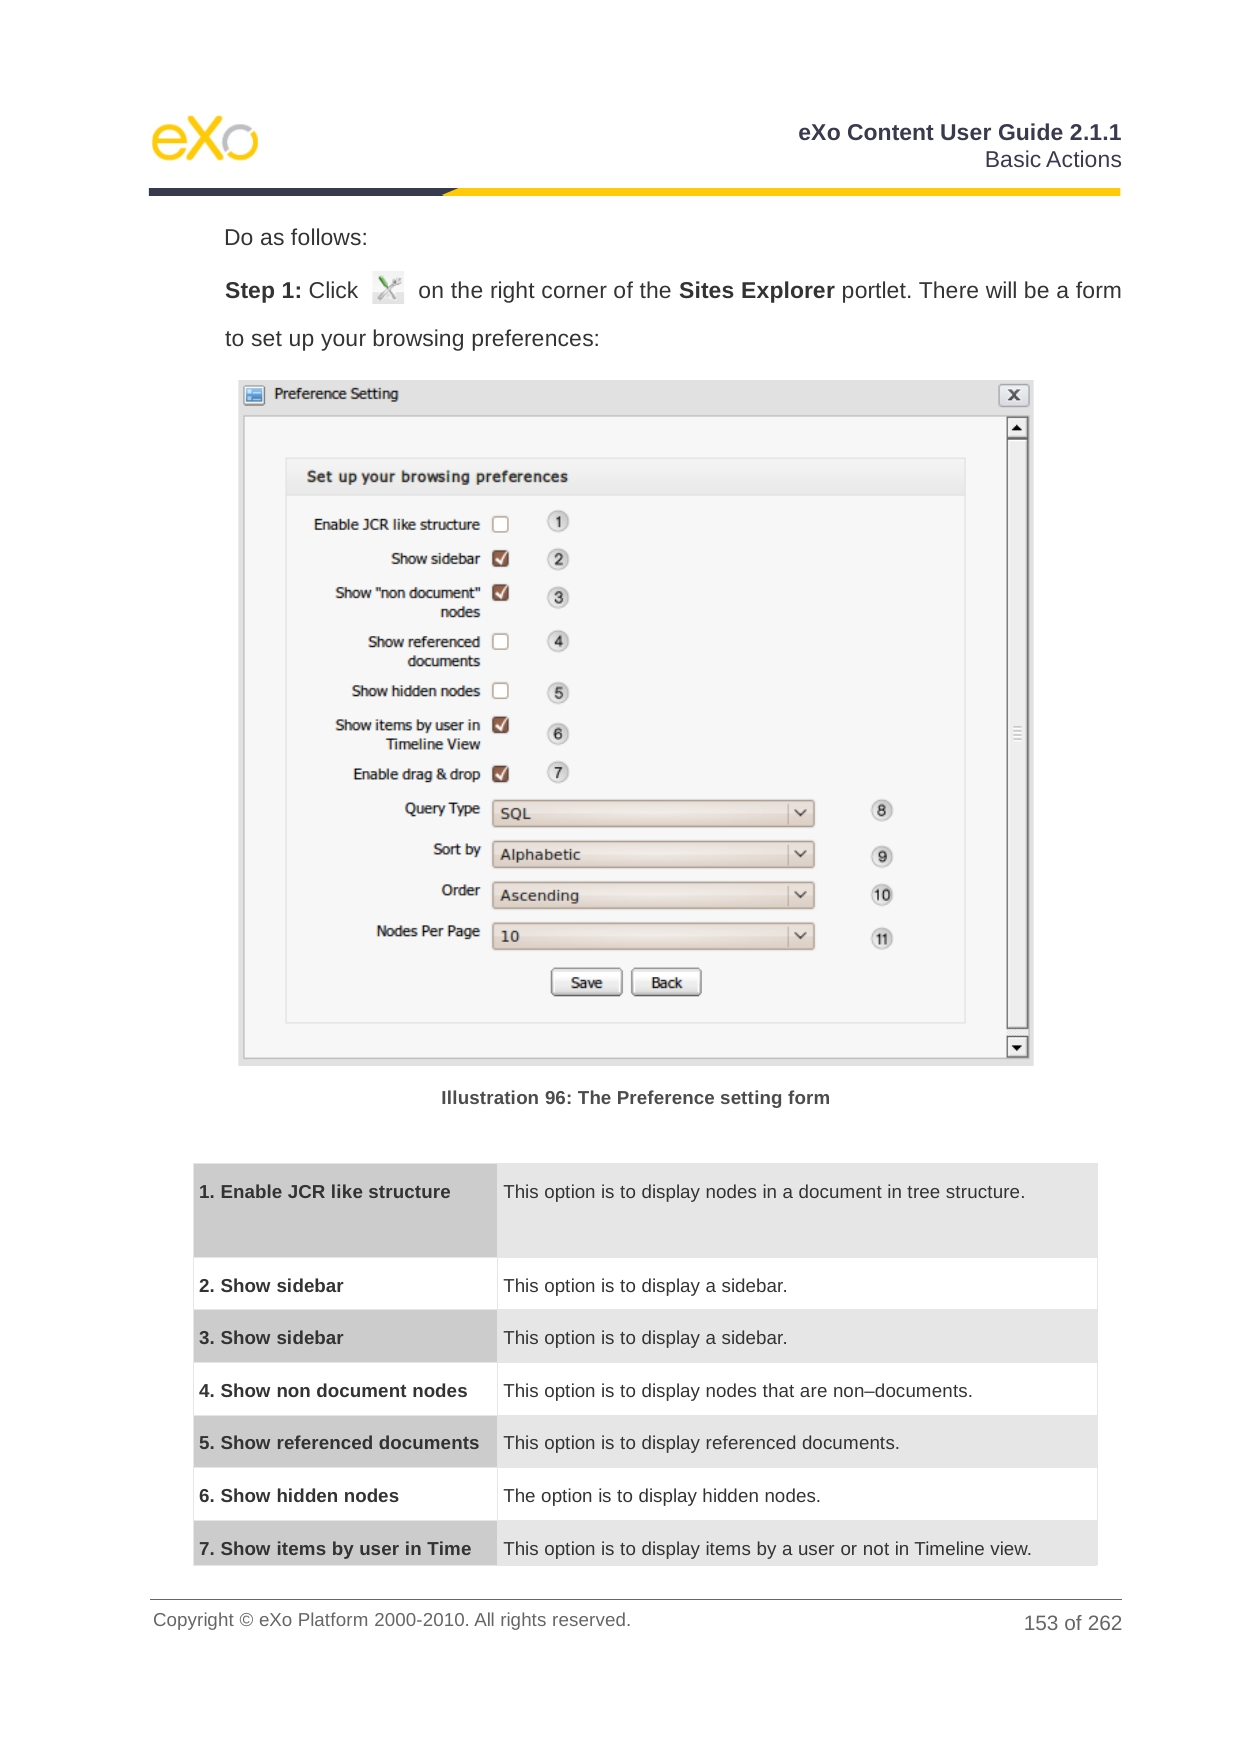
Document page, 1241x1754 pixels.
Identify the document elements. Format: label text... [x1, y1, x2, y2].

list Step 1: Click on the right corner of the Sites Explorer portlet. There will be a form to set up your browsing preferences: [187, 264, 1122, 352]
table_cell 5. Show referenced documents [194, 1416, 497, 1467]
table_cell 2. Show sidebar [194, 1258, 497, 1309]
picture [372, 271, 405, 304]
table_header This option is to display nodes in a document in tree structure. [498, 1164, 1097, 1257]
table_cell 4. Show non document nodes [194, 1363, 497, 1414]
picture [152, 115, 259, 161]
table_cell This option is to display a sidebar. [498, 1258, 1097, 1309]
table_cell The option is to display hidden nodes. [498, 1468, 1097, 1520]
list Illustration 98: The Preference setting form [179, 1084, 1093, 1109]
table_cell This option is to display referenced documents. [498, 1416, 1097, 1467]
table_cell 7. Show items by user in Time [194, 1521, 497, 1565]
table_cell This option is to display a sidebar. [498, 1310, 1097, 1362]
table_cell This option is to display nodes that are non–documents. [498, 1363, 1097, 1414]
text Do as follows: [224, 223, 1122, 251]
picture [148, 188, 1121, 196]
table_cell 6. Show hidden nodes [194, 1468, 497, 1520]
table_cell This option is to display items by a user or not in Timeline view. [498, 1521, 1097, 1565]
picture [238, 380, 1034, 1066]
table_cell 3. Show sidebar [194, 1310, 497, 1362]
table_header 1. Enable JCR like structure [194, 1164, 497, 1257]
